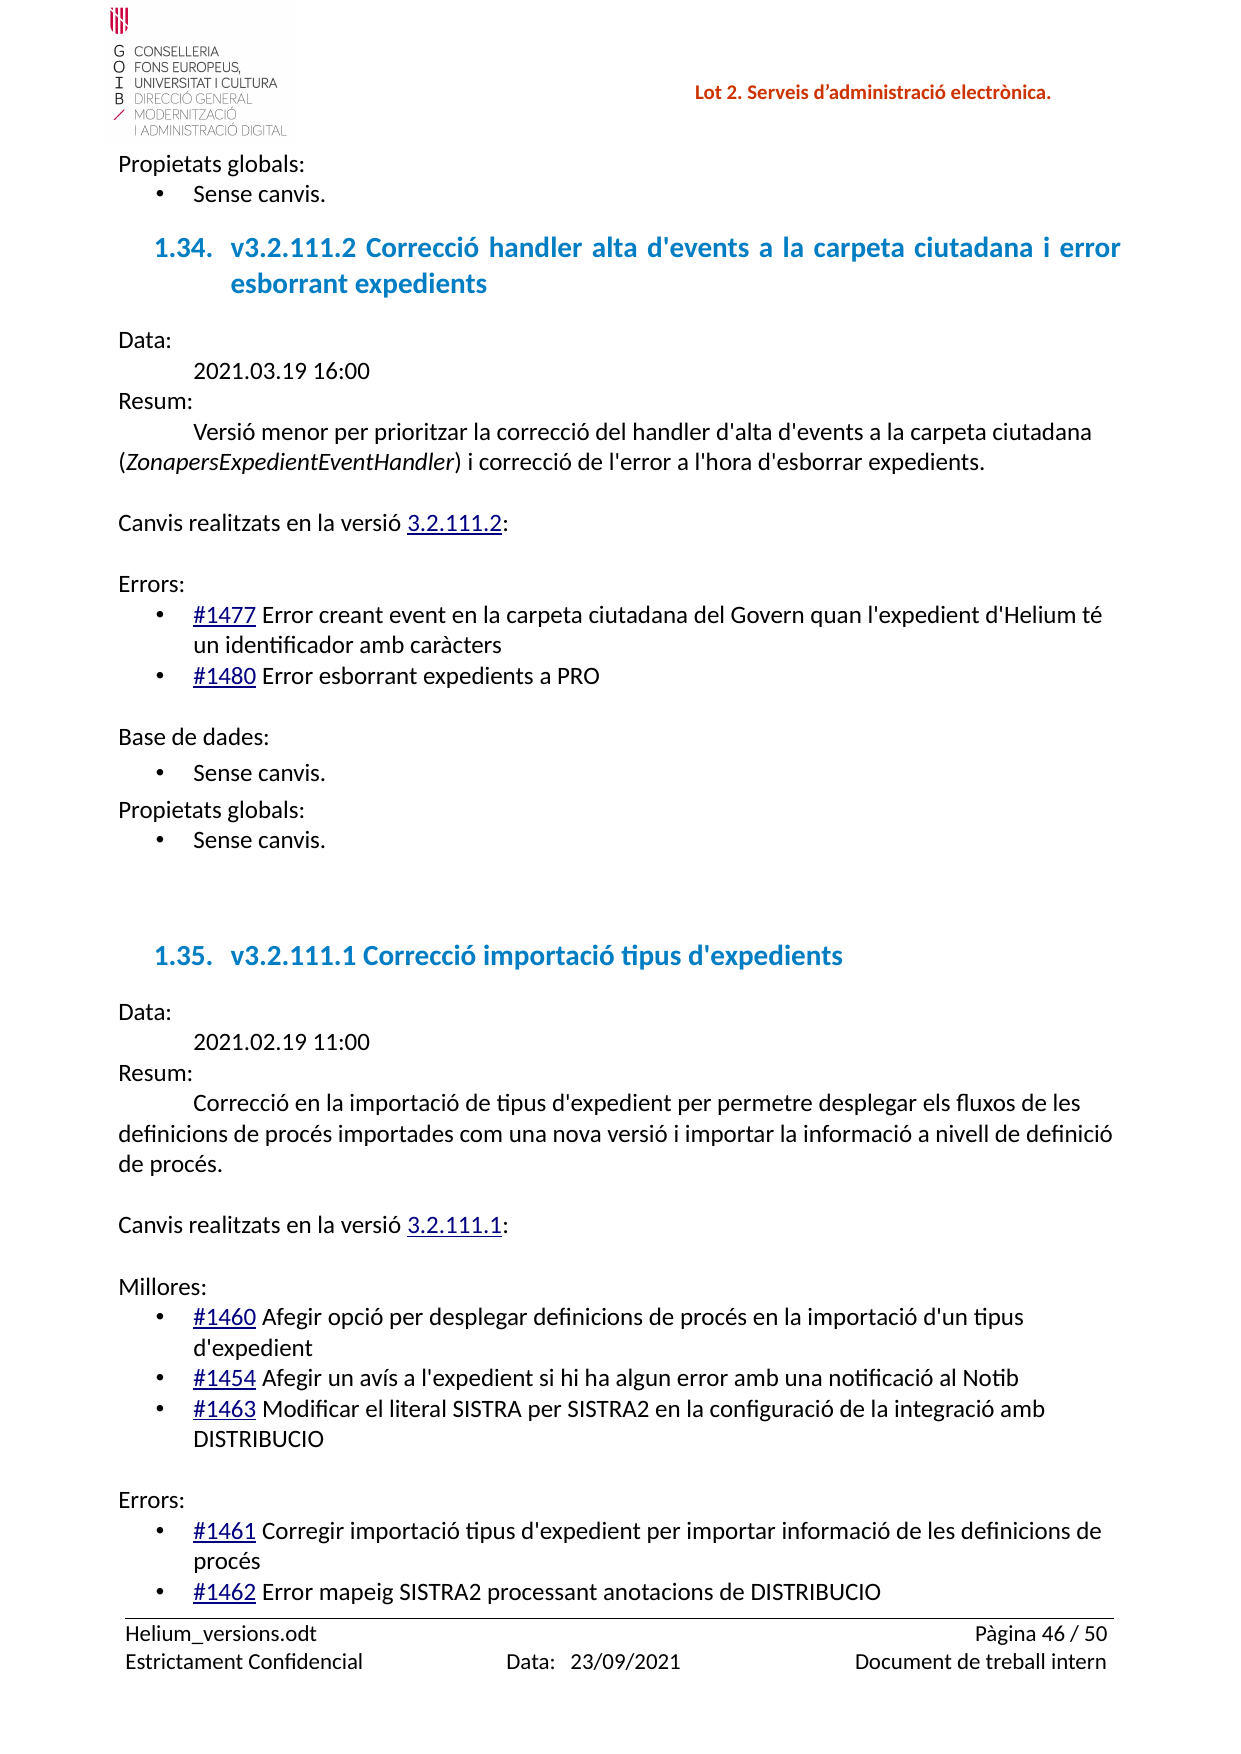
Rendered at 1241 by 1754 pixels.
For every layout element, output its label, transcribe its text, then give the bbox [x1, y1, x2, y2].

picture [100, 0, 297, 144]
list #1454 Afegir un avís a l'expedient si hi ha algun error amb una notificació al Notib [156, 1362, 1122, 1393]
list Sense canvis. [156, 178, 1122, 209]
text Resum: [118, 1057, 1122, 1087]
text Resum: [118, 385, 1122, 416]
list #1480 Error esborrant expedients a PRO [156, 660, 1122, 691]
text 2021.02.19 11:00 [118, 1026, 1122, 1057]
list #1462 Error mapeig SISTRA2 processant anotacions de DISTRIBUCIO [156, 1576, 1122, 1606]
text Data: [118, 996, 1122, 1026]
text Canvis realitzats en la versió 3.2.111.1: [118, 1209, 1122, 1240]
list Sense canvis. [156, 757, 1122, 788]
text Canvis realitzats en la versió 3.2.111.2: [118, 507, 1122, 538]
text 2021.03.19 16:00 [118, 355, 1122, 385]
subtitle v3.2.111.2 Correcció handler alta d'events a la carpeta ciutadana i error esborrant expedients [153, 229, 1122, 301]
text Data: [118, 324, 1122, 355]
text Base de dades: [118, 721, 1122, 752]
text Millores: [118, 1271, 1122, 1301]
subtitle v3.2.111.1 Correcció importació tipus d'expedients [153, 937, 1122, 972]
list #1461 Corregir importació tipus d'expedient per importar informació de les definicions de procés [156, 1515, 1122, 1576]
text Versió menor per prioritzar la correcció del handler d'alta d'events a la carpeta ciutadana (ZonapersExpedientEventHandler) i correcció de l'error a l'hora d'esborrar expedients. [118, 416, 1122, 477]
text Correcció en la importació de tipus d'expedient per permetre desplegar els fluxos de les definicions de procés importades com una nova versió i importar la informació a nivell de definició de procés. [118, 1087, 1122, 1179]
list #1463 Modificar el literal SISTRA per SISTRA2 en la configuració de la integració amb DISTRIBUCIO [156, 1393, 1122, 1454]
list #1477 Error creant event en la carpeta ciutadana del Govern quan l'expedient d'Helium té un identificador amb caràcters [156, 599, 1122, 660]
text Propietats globals: [118, 148, 1122, 178]
text Errors: [118, 1484, 1122, 1515]
text Propietats globals: [118, 794, 1122, 824]
list Sense canvis. [156, 824, 1122, 855]
list #1460 Afegir opció per desplegar definicions de procés en la importació d'un tipus d'expedient [156, 1301, 1122, 1362]
text Errors: [118, 568, 1122, 599]
